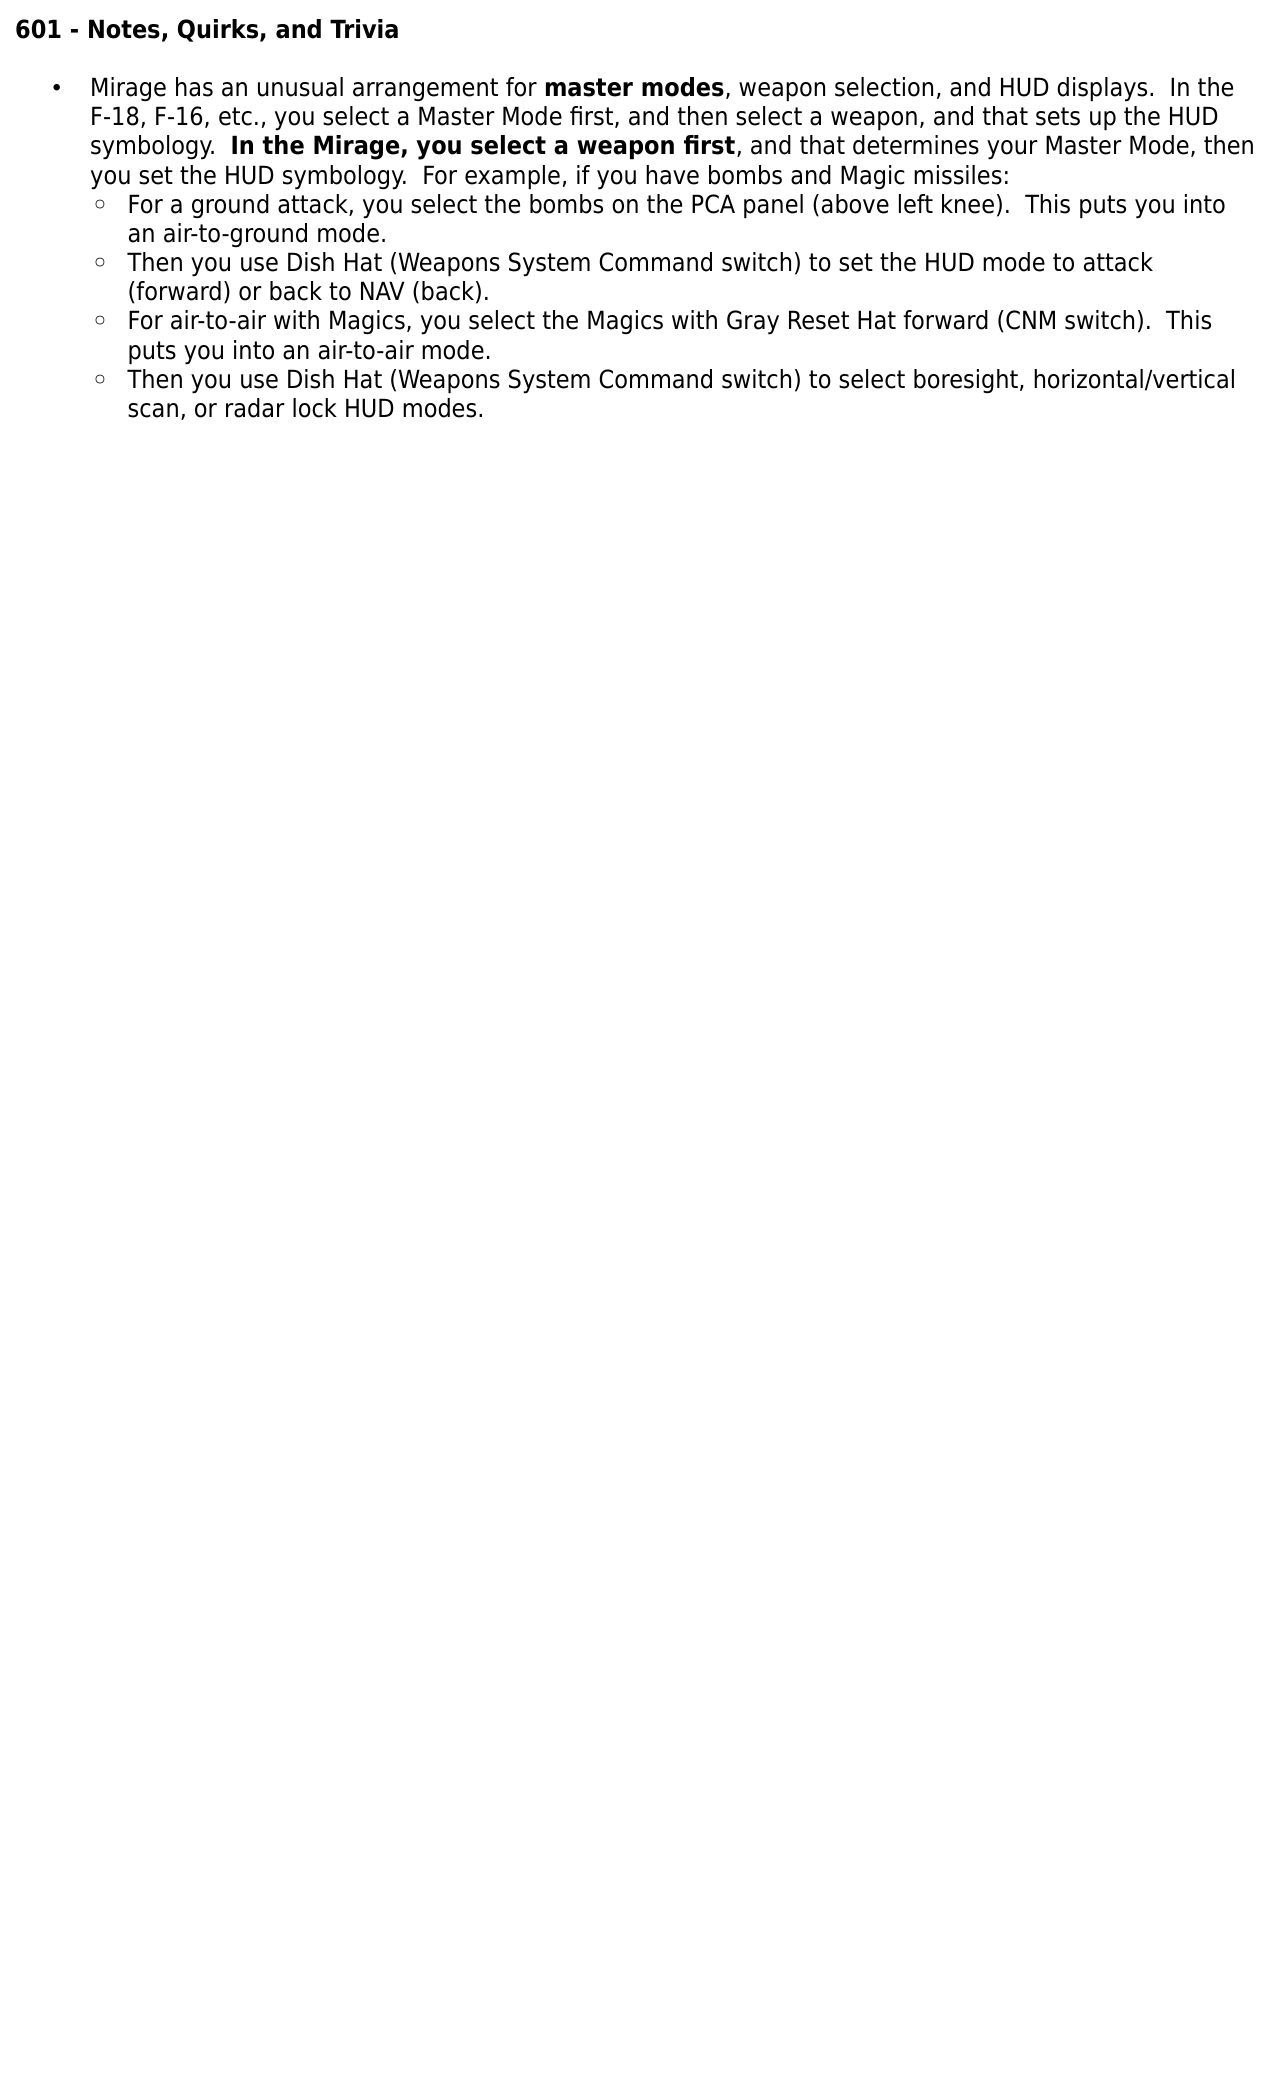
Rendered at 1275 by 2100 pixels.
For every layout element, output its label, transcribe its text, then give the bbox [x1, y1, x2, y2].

list For air-to-air with Magics, you select the Magics with Gray Reset Hat forward (CNM switch). This puts you into an air-to-air mode. [90, 307, 1260, 365]
list For a ground attack, you select the bombs on the PCA panel (above left knee). This puts you into an air-to-ground mode. [90, 190, 1260, 248]
list Then you use Dish Hat (Weapons System Command switch) to set the HUD mode to attack (forward) or back to NAV (back). [90, 248, 1260, 307]
text 601 - Notes, Quirks, and Trivia [15, 15, 1260, 44]
list Mirage has an unusual arrangement for master modes, weapon selection, and HUD displays. In the F-18, F-16, etc., you select a Master Mode first, and then select a weapon, and that sets up the HUD symbology. In the Mirage, you select a weapon first, and that determines your Master Mode, then you set the HUD symbology. For example, if you have bombs and Magic missiles: [52, 73, 1260, 190]
list Then you use Dish Hat (Weapons System Command switch) to select boresight, horizontal/vertical scan, or radar lock HUD modes. [90, 365, 1260, 423]
